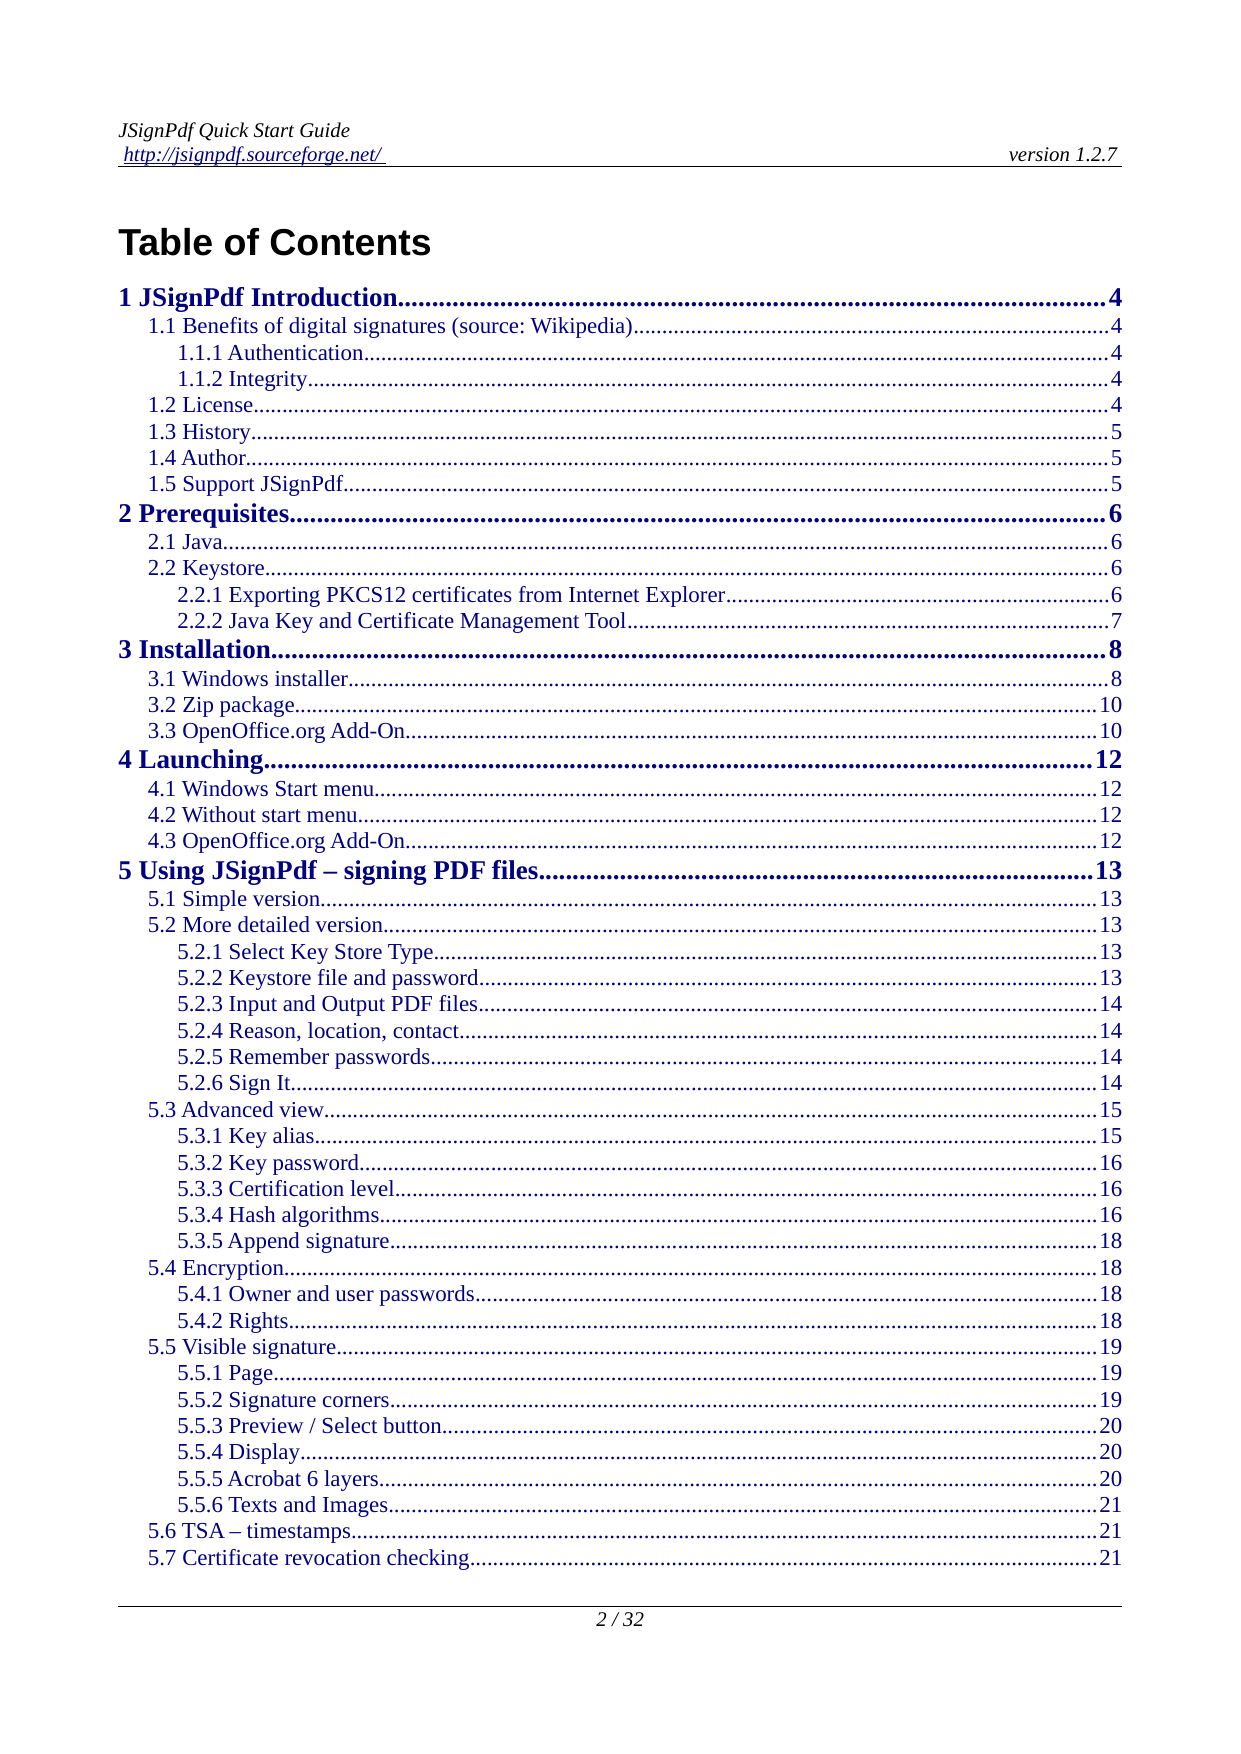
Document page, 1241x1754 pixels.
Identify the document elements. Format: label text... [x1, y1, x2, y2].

text 5.2.6 Sign It 14 [177, 1069, 1122, 1096]
text 4.1 Windows Start menu 12 [148, 775, 1122, 801]
text 5.5 Visible signature 19 [148, 1333, 1122, 1359]
text 4.2 Without start menu 12 [148, 801, 1122, 827]
text 5.3.5 Append signature 18 [177, 1228, 1122, 1254]
text 5.4.2 Rights 18 [177, 1307, 1122, 1333]
text 5.4 Encryption 18 [148, 1254, 1122, 1280]
text 1.1.1 Authentication 4 [177, 339, 1122, 365]
text 1.1.2 Integrity 4 [177, 365, 1122, 391]
text 5.2.3 Input and Output PDF files 14 [177, 990, 1122, 1017]
text 2.2 Keystore 6 [148, 554, 1122, 581]
text 2 Prerequisites 6 [118, 497, 1122, 528]
text 5.5.5 Acrobat 6 layers 20 [177, 1465, 1122, 1491]
text 5.3 Advanced view 15 [148, 1096, 1122, 1122]
text 3 Installation 8 [118, 633, 1122, 664]
text 1.1 Benefits of digital signatures (source: Wikipedia) 4 [148, 312, 1122, 339]
text 5.5.3 Preview / Select button 20 [177, 1412, 1122, 1438]
text 5.5.2 Signature corners 19 [177, 1386, 1122, 1412]
text 5.5.4 Display 20 [177, 1438, 1122, 1465]
text 5.2 More detailed version 13 [148, 911, 1122, 938]
text 3.3 OpenOffice.org Add-On 10 [148, 717, 1122, 744]
text 5.3.3 Certification level 16 [177, 1175, 1122, 1201]
text 1 JSignPdf Introduction 4 [118, 281, 1122, 312]
text 5.2.2 Keystore file and password 13 [177, 964, 1122, 990]
text 1.4 Author 5 [148, 444, 1122, 471]
text 3.2 Zip package 10 [148, 691, 1122, 717]
text 5.5.1 Page 19 [177, 1359, 1122, 1386]
text 5.2.5 Remember passwords 14 [177, 1043, 1122, 1069]
text 5 Using JSignPdf – signing PDF files 13 [118, 854, 1122, 885]
text 5.2.1 Select Key Store Type 13 [177, 938, 1122, 964]
text 5.1 Simple version 13 [148, 885, 1122, 911]
text 2.1 Java 6 [148, 528, 1122, 554]
text 4.3 OpenOffice.org Add-On 12 [148, 827, 1122, 854]
subtitle Table of Contents [118, 220, 1122, 263]
text 5.2.4 Reason, location, contact 14 [177, 1017, 1122, 1043]
text 2.2.2 Java Key and Certificate Management Tool 7 [177, 607, 1122, 633]
text 1.3 History 5 [148, 418, 1122, 444]
text 4 Launching 12 [118, 744, 1122, 775]
text 5.3.4 Hash algorithms 16 [177, 1201, 1122, 1228]
text 5.7 Certificate revocation checking 21 [148, 1544, 1122, 1570]
text 1.2 License 4 [148, 391, 1122, 418]
text 5.3.2 Key password 16 [177, 1148, 1122, 1175]
text 1.5 Support JSignPdf 5 [148, 471, 1122, 497]
text 3.1 Windows installer 8 [148, 664, 1122, 691]
text 5.6 TSA – timestamps 21 [148, 1517, 1122, 1544]
text 2.2.1 Exporting PKCS12 certificates from Internet Explorer 6 [177, 581, 1122, 607]
text 5.5.6 Texts and Images 21 [177, 1491, 1122, 1517]
text 5.3.1 Key alias 15 [177, 1122, 1122, 1148]
text 5.4.1 Owner and user passwords 18 [177, 1280, 1122, 1307]
